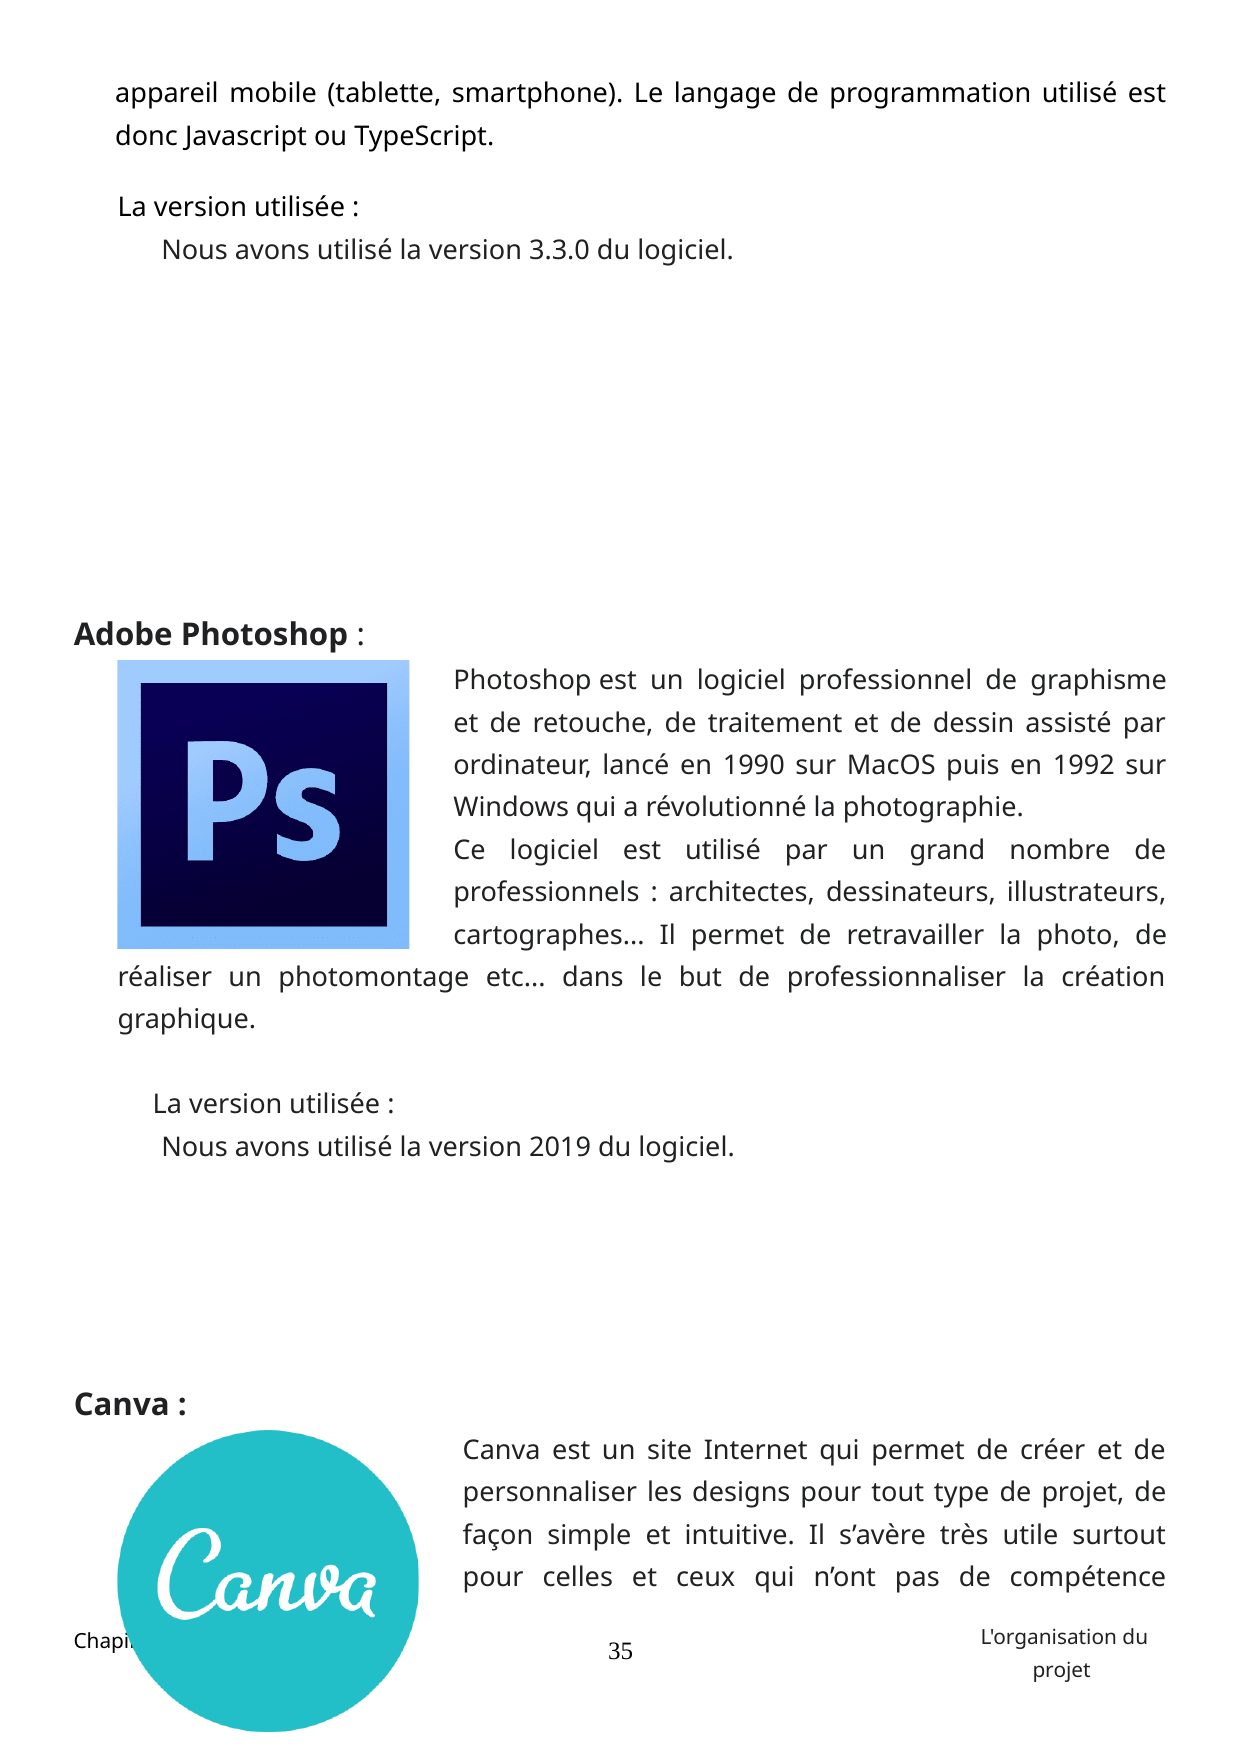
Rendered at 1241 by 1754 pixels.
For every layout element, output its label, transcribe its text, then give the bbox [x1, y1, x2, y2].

picture [117, 660, 410, 949]
text La version utilisée : [117, 1085, 1167, 1122]
picture [117, 1430, 419, 1732]
text La version utilisée : [117, 188, 1167, 225]
text appareil mobile (tablette, smartphone). Le langage de programmation utilisé est donc Javascript ou TypeScript. [115, 73, 1167, 153]
text Canva : [73, 1381, 1167, 1424]
text Nous avons utilisé la version 2019 du logiciel. [117, 1127, 1167, 1164]
text Adobe Photoshop : [73, 612, 1167, 654]
text Nous avons utilisé la version 3.3.0 du logiciel. [117, 230, 1167, 267]
text Ce logiciel est utilisé par un grand nombre de professionnels : architectes, dessinateurs, illustrateurs, cartographes... Il permet de retravailler la photo, de réaliser un photomontage etc... dans le but de professionnaliser la création graphique. [117, 830, 1167, 1037]
text Canva est un site Internet qui permet de créer et de personnaliser les designs pour tout type de projet, de façon simple et intuitive. Il s’avère très utile surtout pour celles et ceux qui n’ont pas de compétence [419, 1430, 1167, 1594]
text Photoshop est un logiciel professionnel de graphisme et de retouche, de traitement et de dessin assisté par ordinateur, lancé en 1990 sur MacOS puis en 1992 sur Windows qui a révolutionné la photographie. [410, 661, 1167, 825]
